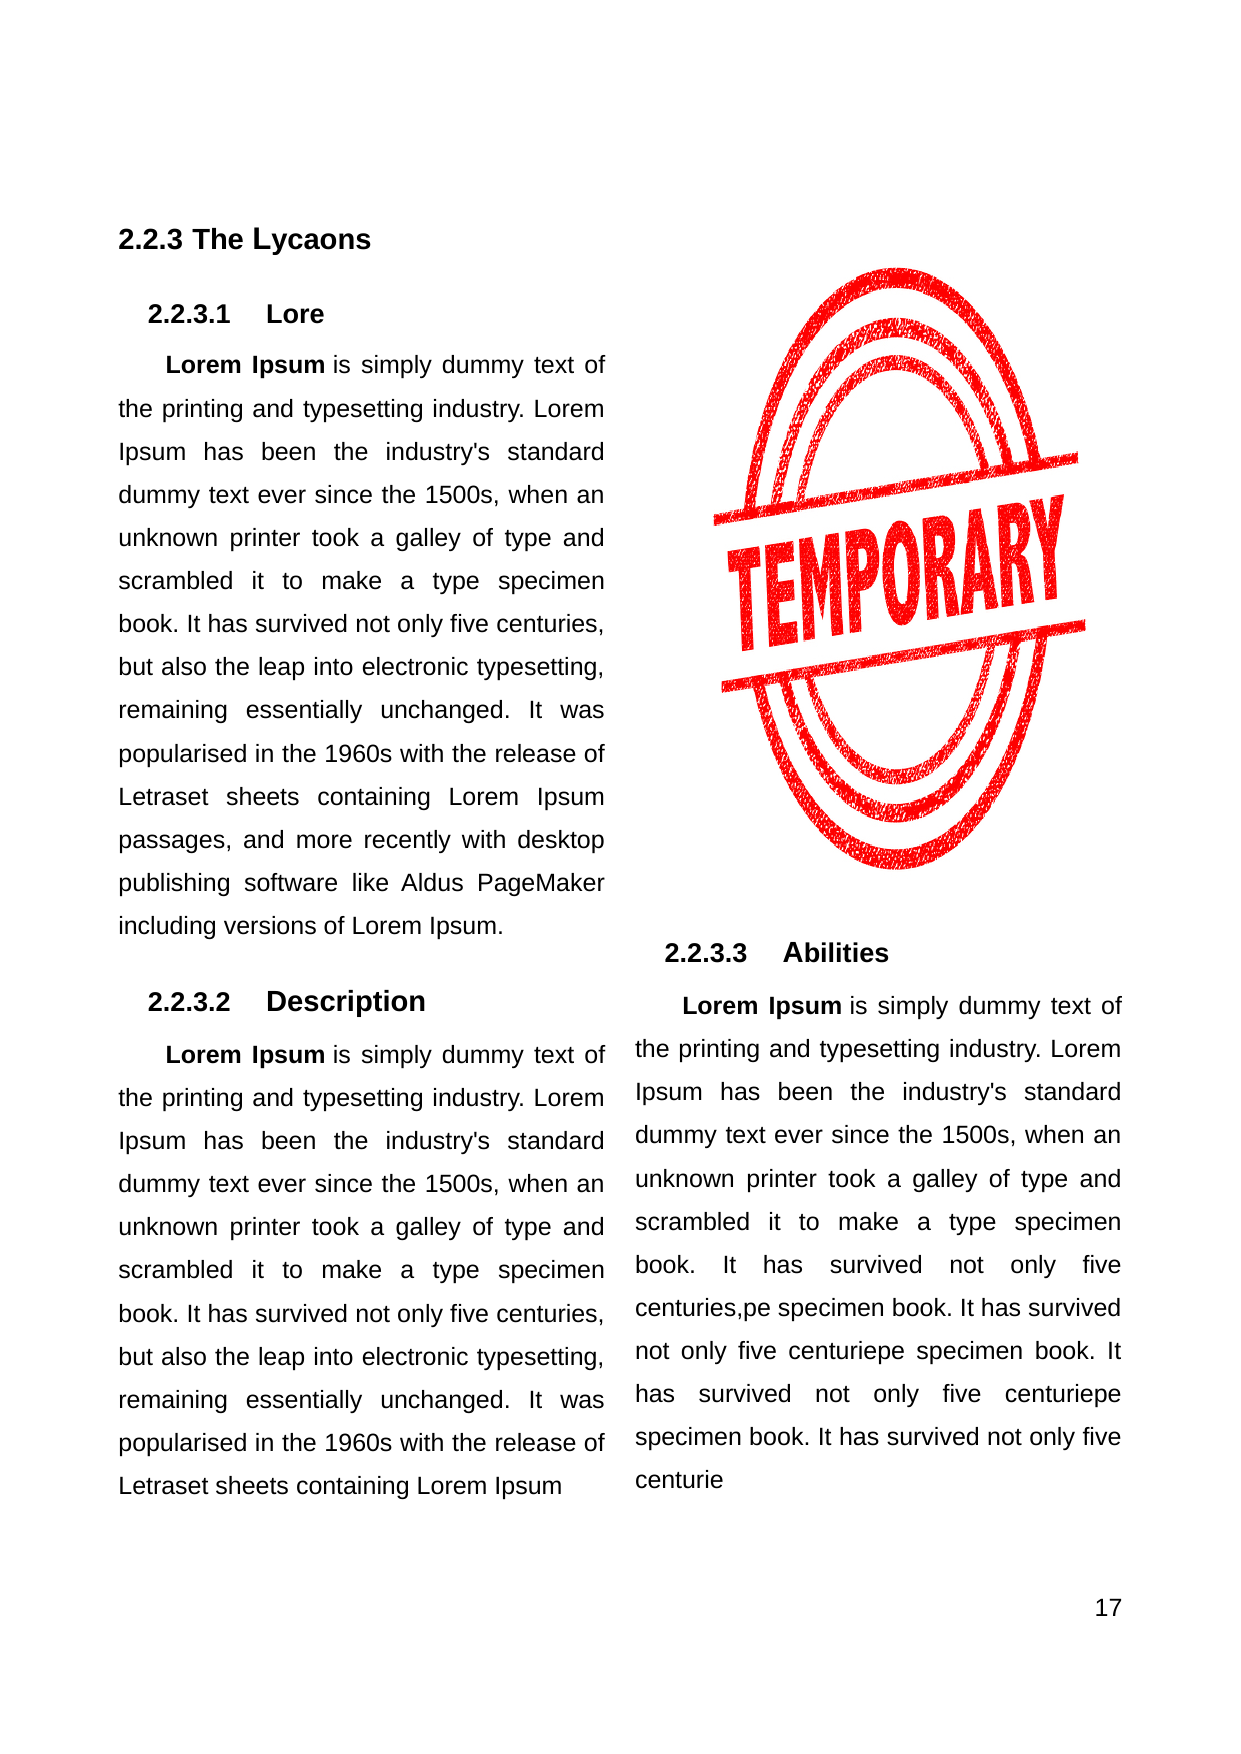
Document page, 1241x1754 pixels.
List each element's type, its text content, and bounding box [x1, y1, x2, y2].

text Lorem Ipsum is simply dummy text of the printing and typesetting industry. Lorem Ipsum has been the industry's standard dummy text ever since the 1500s, when an unknown printer took a galley of type and scrambled it to make a type specimen book. It has survived not only five centuries, but also the leap into electronic typesetting, remaining essentially unchanged. It was popularised in the 1960s with the release of Letraset sheets containing Lorem Ipsum passages, and more recently with desktop publishing software like Aldus PageMaker including versions of Lorem Ipsum. [118, 350, 605, 940]
picture [640, 235, 1138, 918]
subtitle Abilities [635, 220, 1122, 968]
text Lorem Ipsum is simply dummy text of the printing and typesetting industry. Lorem Ipsum has been the industry's standard dummy text ever since the 1500s, when an unknown printer took a galley of type and scrambled it to make a type specimen book. It has survived not only five centuries, but also the leap into electronic typesetting, remaining essentially unchanged. It was popularised in the 1960s with the release of Letraset sheets containing Lorem Ipsum [118, 1040, 605, 1500]
subtitle Lore [118, 298, 605, 329]
text Lorem Ipsum is simply dummy text of the printing and typesetting industry. Lorem Ipsum has been the industry's standard dummy text ever since the 1500s, when an unknown printer took a galley of type and scrambled it to make a type specimen book. It has survived not only five centuries,pe specimen book. It has survived not only five centuriepe specimen book. It has survived not only five centuriepe specimen book. It has survived not only five centurie [635, 991, 1122, 1494]
subtitle Description [118, 984, 605, 1017]
subtitle The Lycaons [118, 220, 605, 256]
